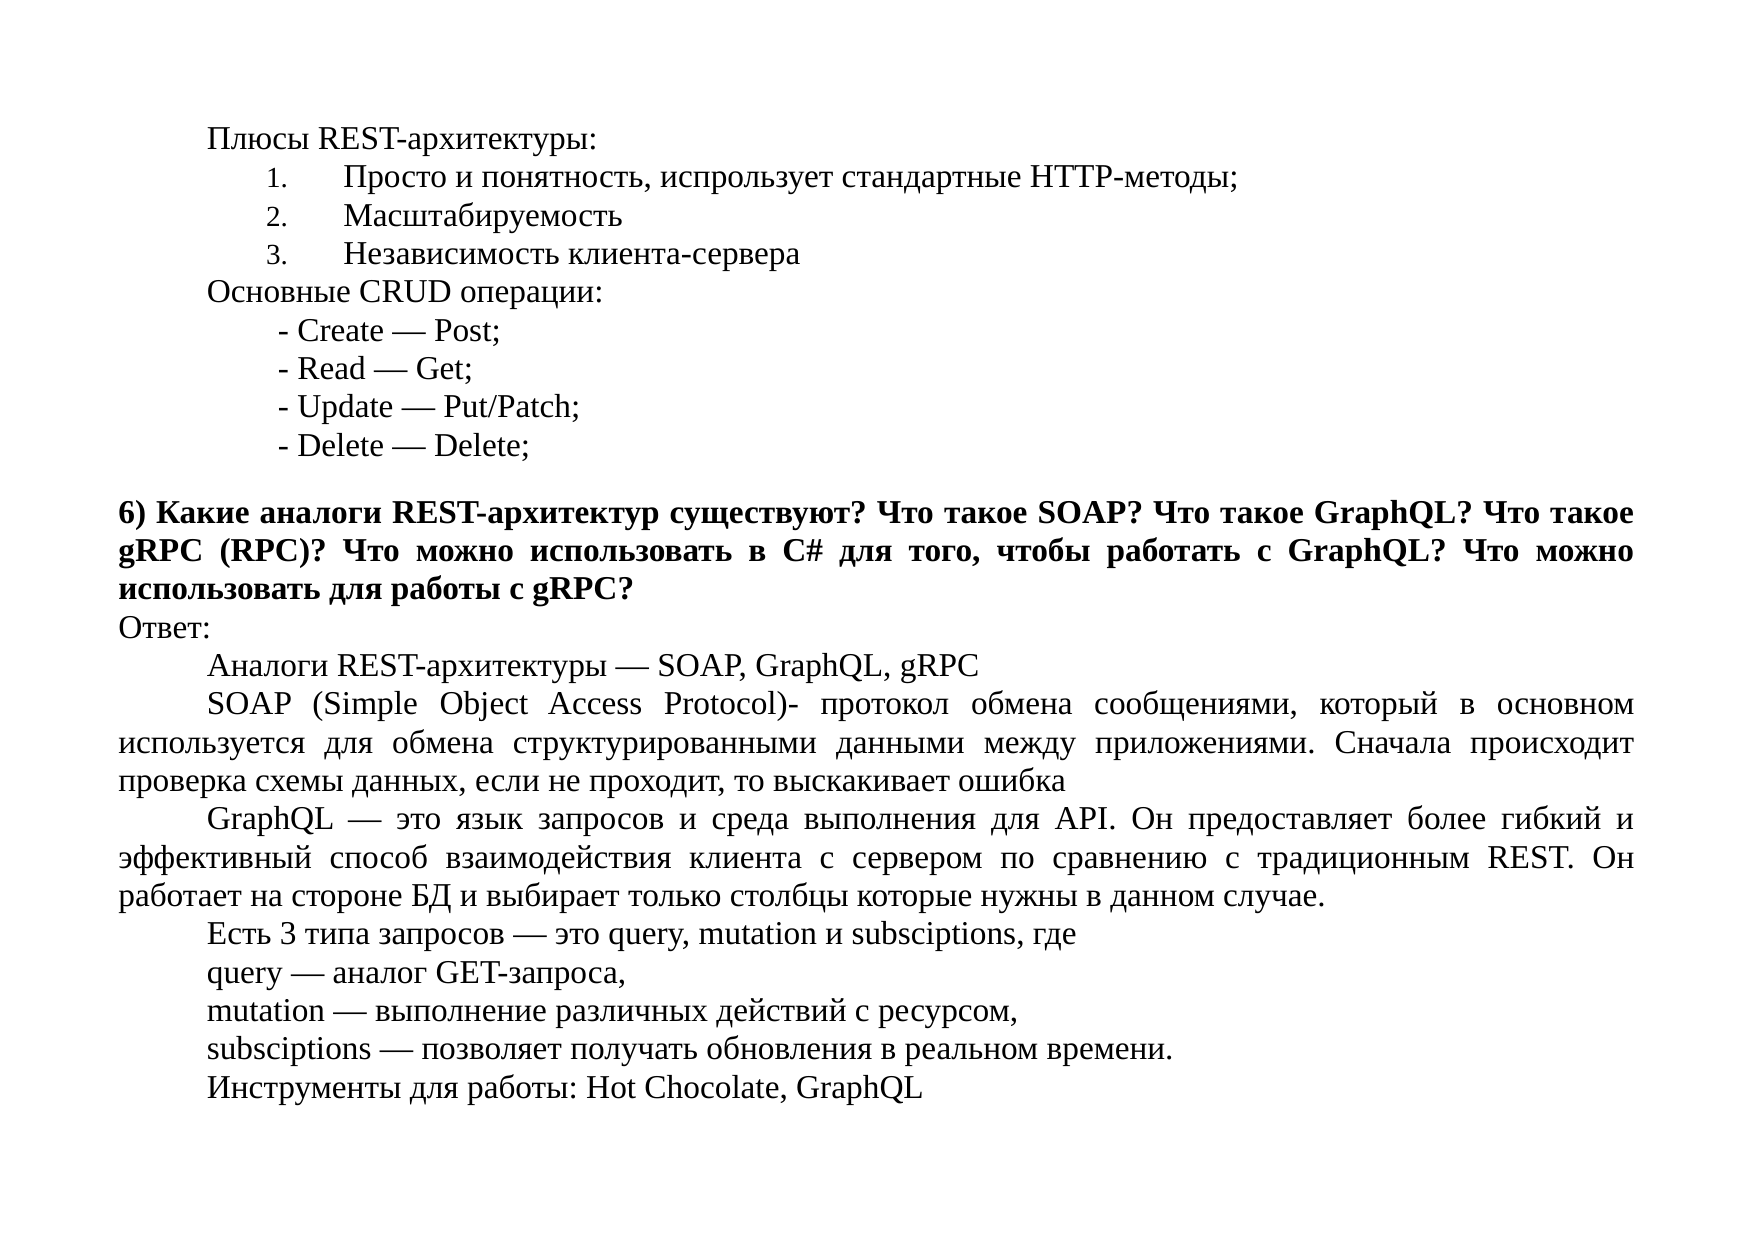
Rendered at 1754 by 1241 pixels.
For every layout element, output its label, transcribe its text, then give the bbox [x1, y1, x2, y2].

text Плюсы REST-архитектуры: [118, 118, 1636, 156]
text Инструменты для работы: Hot Chocolate, GraphQL [118, 1067, 1636, 1105]
text Есть 3 типа запросов — это query, mutation и subsciptions, где [118, 913, 1636, 952]
text mutation — выполнение различных действий с ресурсом, [118, 990, 1636, 1028]
text Ответ: [118, 607, 1636, 645]
text - Delete — Delete; [118, 425, 1636, 463]
text - Create — Post; [118, 310, 1636, 348]
text GraphQL — это язык запросов и среда выполнения для API. Он предоставляет более гибкий и эффективный способ взаимодействия клиента с сервером по сравнению с традиционным REST. Он работает на стороне БД и выбирает только столбцы которые нужны в данном случае. [118, 798, 1636, 913]
text Аналоги REST-архитектуры — SOAP, GraphQL, gRPC [118, 645, 1636, 683]
text - Read — Get; [118, 348, 1636, 386]
text SOAP (Simple Object Access Protocol)- протокол обмена сообщениями, который в основном используется для обмена структурированными данными между приложениями. Сначала происходит проверка схемы данных, если не проходит, то выскакивает ошибка [118, 683, 1636, 798]
list Масштабируемость [118, 195, 1636, 233]
list Просто и понятность, испрользует стандартные HTTP-методы; [118, 156, 1636, 195]
text 6) Какие аналоги REST-архитектур существуют? Что такое SOAP? Что такое GraphQL? Что такое gRPC (RPC)? Что можно использовать в C# для того, чтобы работать с GraphQL? Что можно использовать для работы с gRPC? [118, 492, 1636, 607]
text subsciptions — позволяет получать обновления в реальном времени. [118, 1028, 1636, 1067]
text Основные CRUD операции: [118, 271, 1636, 310]
text - Update — Put/Patch; [118, 386, 1636, 425]
text query — аналог GET-запроса, [118, 952, 1636, 990]
list Независимость клиента-сервера [118, 233, 1636, 271]
